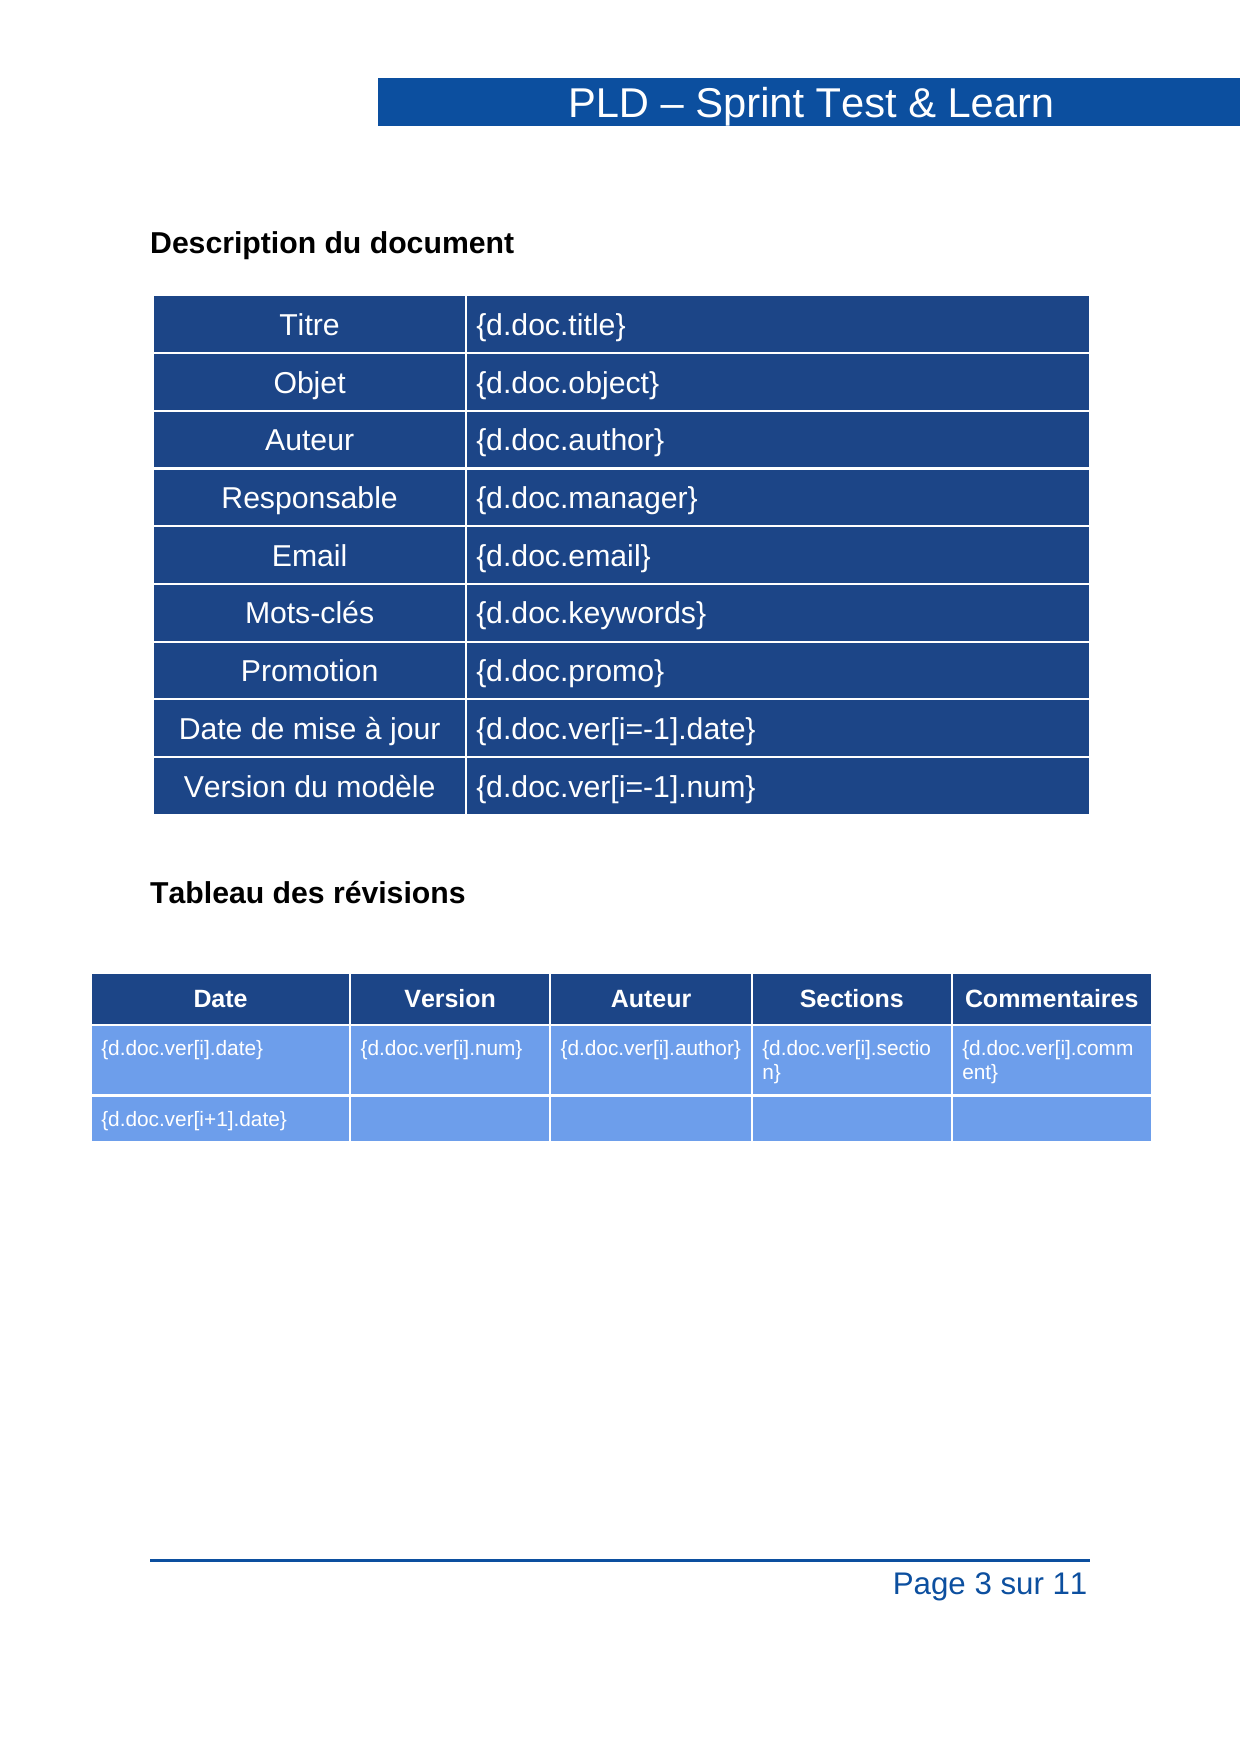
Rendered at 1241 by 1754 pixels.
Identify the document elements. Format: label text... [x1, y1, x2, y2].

table_header Version [351, 974, 549, 1024]
table_cell {d.doc.manager} [467, 470, 1089, 525]
table_cell Responsable [154, 470, 465, 525]
table_cell {d.doc.email} [467, 527, 1089, 583]
table_cell Mots-clés [154, 585, 465, 641]
table_cell {d.doc.keywords} [467, 585, 1089, 641]
table_cell {d.doc.ver[i].comment} [953, 1026, 1151, 1094]
table_cell {d.doc.ver[i].author} [551, 1026, 751, 1094]
table_cell Version du modèle [154, 758, 465, 814]
table_cell Date de mise à jour [154, 700, 465, 756]
table_cell {d.doc.ver[i=-1].date} [467, 700, 1089, 756]
table_cell {d.doc.ver[i+1].date} [92, 1097, 349, 1141]
table_header Commentaires [953, 974, 1151, 1024]
table_header Auteur [551, 974, 751, 1024]
text Tableau des révisions [150, 875, 1090, 909]
table_cell {d.doc.promo} [467, 643, 1089, 698]
table_cell [551, 1097, 751, 1141]
text Description du document [150, 225, 1090, 259]
table_cell Objet [154, 354, 465, 410]
table_cell Promotion [154, 643, 465, 698]
table_cell {d.doc.ver[i=-1].num} [467, 758, 1089, 814]
table_cell Email [154, 527, 465, 583]
table_cell [753, 1097, 951, 1141]
table_cell {d.doc.ver[i].num} [351, 1026, 549, 1094]
table_cell {d.doc.author} [467, 412, 1089, 467]
table_cell [351, 1097, 549, 1141]
table_cell {d.doc.ver[i].section} [753, 1026, 951, 1094]
table_header Sections [753, 974, 951, 1024]
table_cell {d.doc.object} [467, 354, 1089, 410]
table_cell {d.doc.ver[i].date} [92, 1026, 349, 1094]
table_header {d.doc.title} [467, 296, 1089, 352]
table_header Date [92, 974, 349, 1024]
table_cell Auteur [154, 412, 465, 467]
table_header Titre [154, 296, 465, 352]
table_cell [953, 1097, 1151, 1141]
